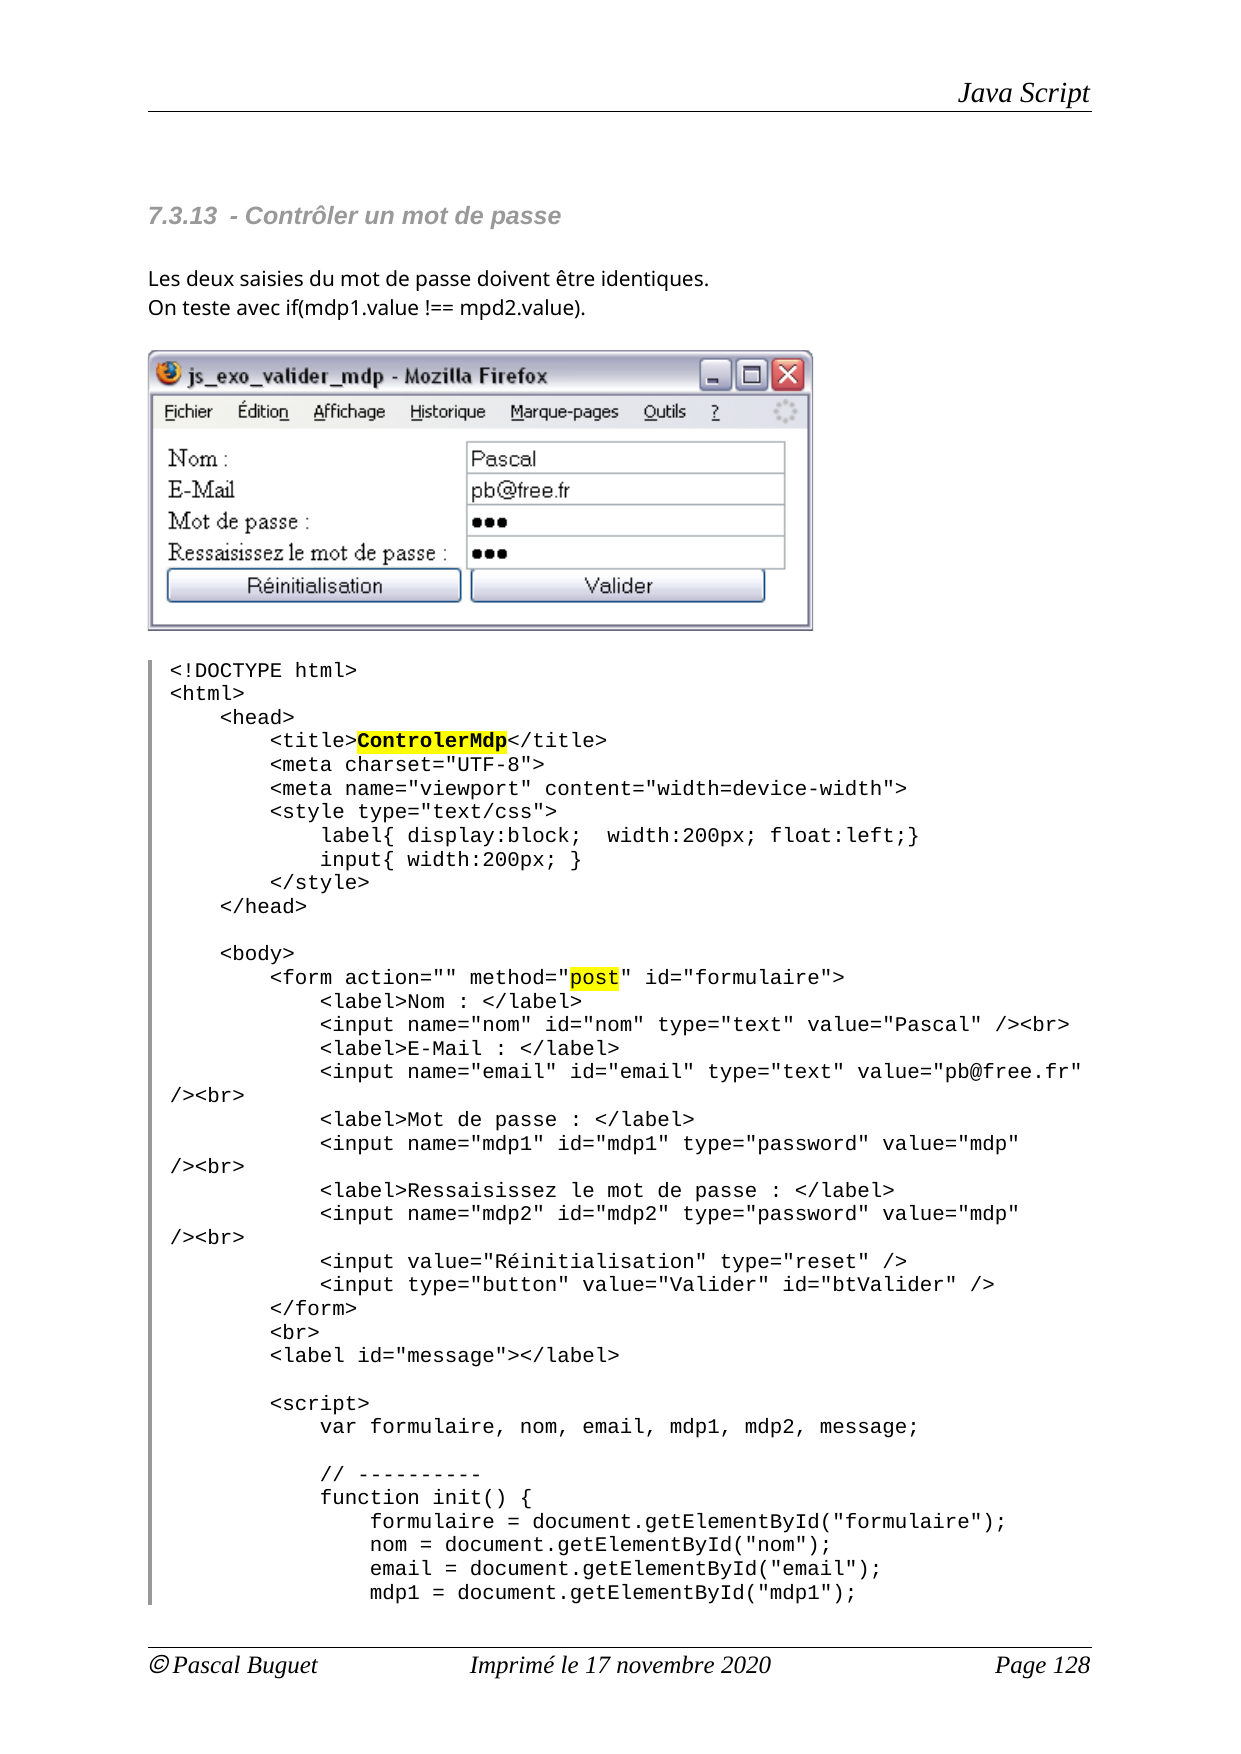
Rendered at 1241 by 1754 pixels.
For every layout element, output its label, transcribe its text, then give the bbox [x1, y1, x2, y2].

text <label>Ressaisissez le mot de passe : </label> [152, 1180, 1092, 1203]
text <head> [152, 707, 1092, 731]
text <input name="mdp2" id="mdp2" type="password" value="mdp" /><br> [152, 1203, 1092, 1251]
text <label id="message"></label> [152, 1345, 1092, 1369]
picture [147, 350, 814, 631]
text <meta charset="UTF-8"> [152, 754, 1092, 778]
text email = document.getElementById("email"); [152, 1558, 1092, 1582]
text <!DOCTYPE html> [148, 659, 1092, 683]
text <body> [152, 943, 1092, 967]
text On teste avec if(mdp1.value !== mpd2.value). [148, 293, 1092, 321]
text <style type="text/css"> [152, 801, 1092, 825]
text <label>Mot de passe : </label> [152, 1109, 1092, 1132]
text <label>Nom : </label> [152, 991, 1092, 1014]
text </style> [152, 872, 1092, 896]
text input{ width:200px; } [152, 849, 1092, 872]
text <meta name="viewport" content="width=device-width"> [152, 778, 1092, 801]
text label{ display:block; width:200px; float:left;} [152, 825, 1092, 849]
text <input name="mdp1" id="mdp1" type="password" value="mdp" /><br> [152, 1132, 1092, 1180]
subtitle - Contrôler un mot de passe [148, 201, 1092, 230]
text mdp1 = document.getElementById("mdp1"); [152, 1582, 1092, 1605]
text <input name="email" id="email" type="text" value="pb@free.fr" /><br> [152, 1062, 1092, 1109]
text <form action="" method="post" id="formulaire"> [152, 967, 1092, 991]
text <br> [152, 1322, 1092, 1345]
text </head> [152, 896, 1092, 920]
text function init() { [152, 1487, 1092, 1511]
text <input type="button" value="Valider" id="btValider" /> [152, 1274, 1092, 1298]
text <script> [152, 1393, 1092, 1416]
text <title>ControlerMdp</title> [152, 731, 1092, 754]
text Les deux saisies du mot de passe doivent être identiques. [148, 264, 1092, 293]
text <label>E-Mail : </label> [152, 1038, 1092, 1062]
text </form> [152, 1298, 1092, 1322]
text nom = document.getElementById("nom"); [152, 1534, 1092, 1558]
text // ---------- [152, 1463, 1092, 1487]
text <html> [152, 683, 1092, 707]
text var formulaire, nom, email, mdp1, mdp2, message; [152, 1416, 1092, 1440]
text formulaire = document.getElementById("formulaire"); [152, 1511, 1092, 1534]
text <input value="Réinitialisation" type="reset" /> [152, 1251, 1092, 1274]
text <input name="nom" id="nom" type="text" value="Pascal" /><br> [152, 1014, 1092, 1038]
